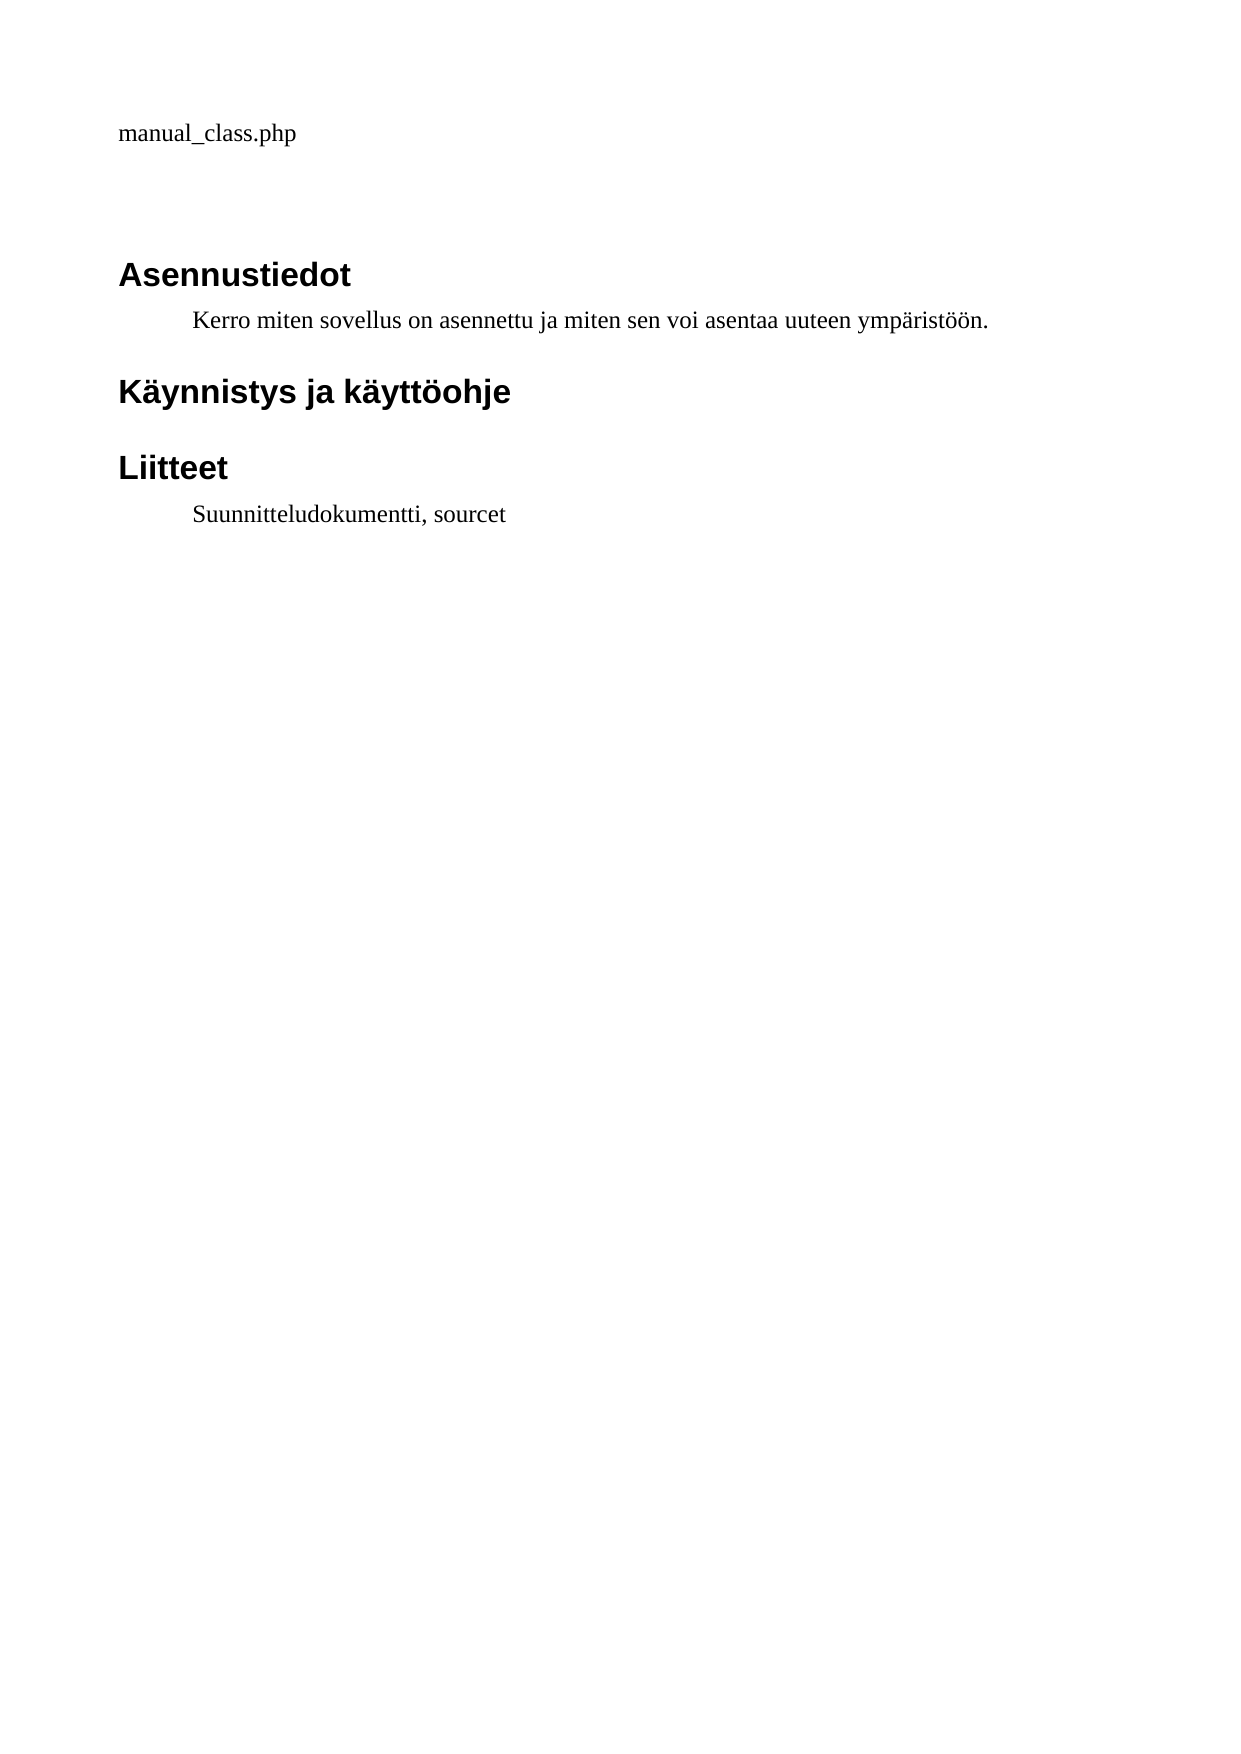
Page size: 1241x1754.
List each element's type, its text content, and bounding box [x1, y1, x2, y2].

text Kerro miten sovellus on asennettu ja miten sen voi asentaa uuteen ympäristöön. [118, 306, 1122, 334]
text Suunnitteludokumentti, sourcet [118, 499, 1122, 528]
subtitle Liitteet [118, 448, 1122, 487]
subtitle Käynnistys ja käyttöohje [118, 372, 1122, 410]
text manual_class.php [118, 118, 1122, 147]
subtitle Asennustiedot [118, 254, 1122, 293]
